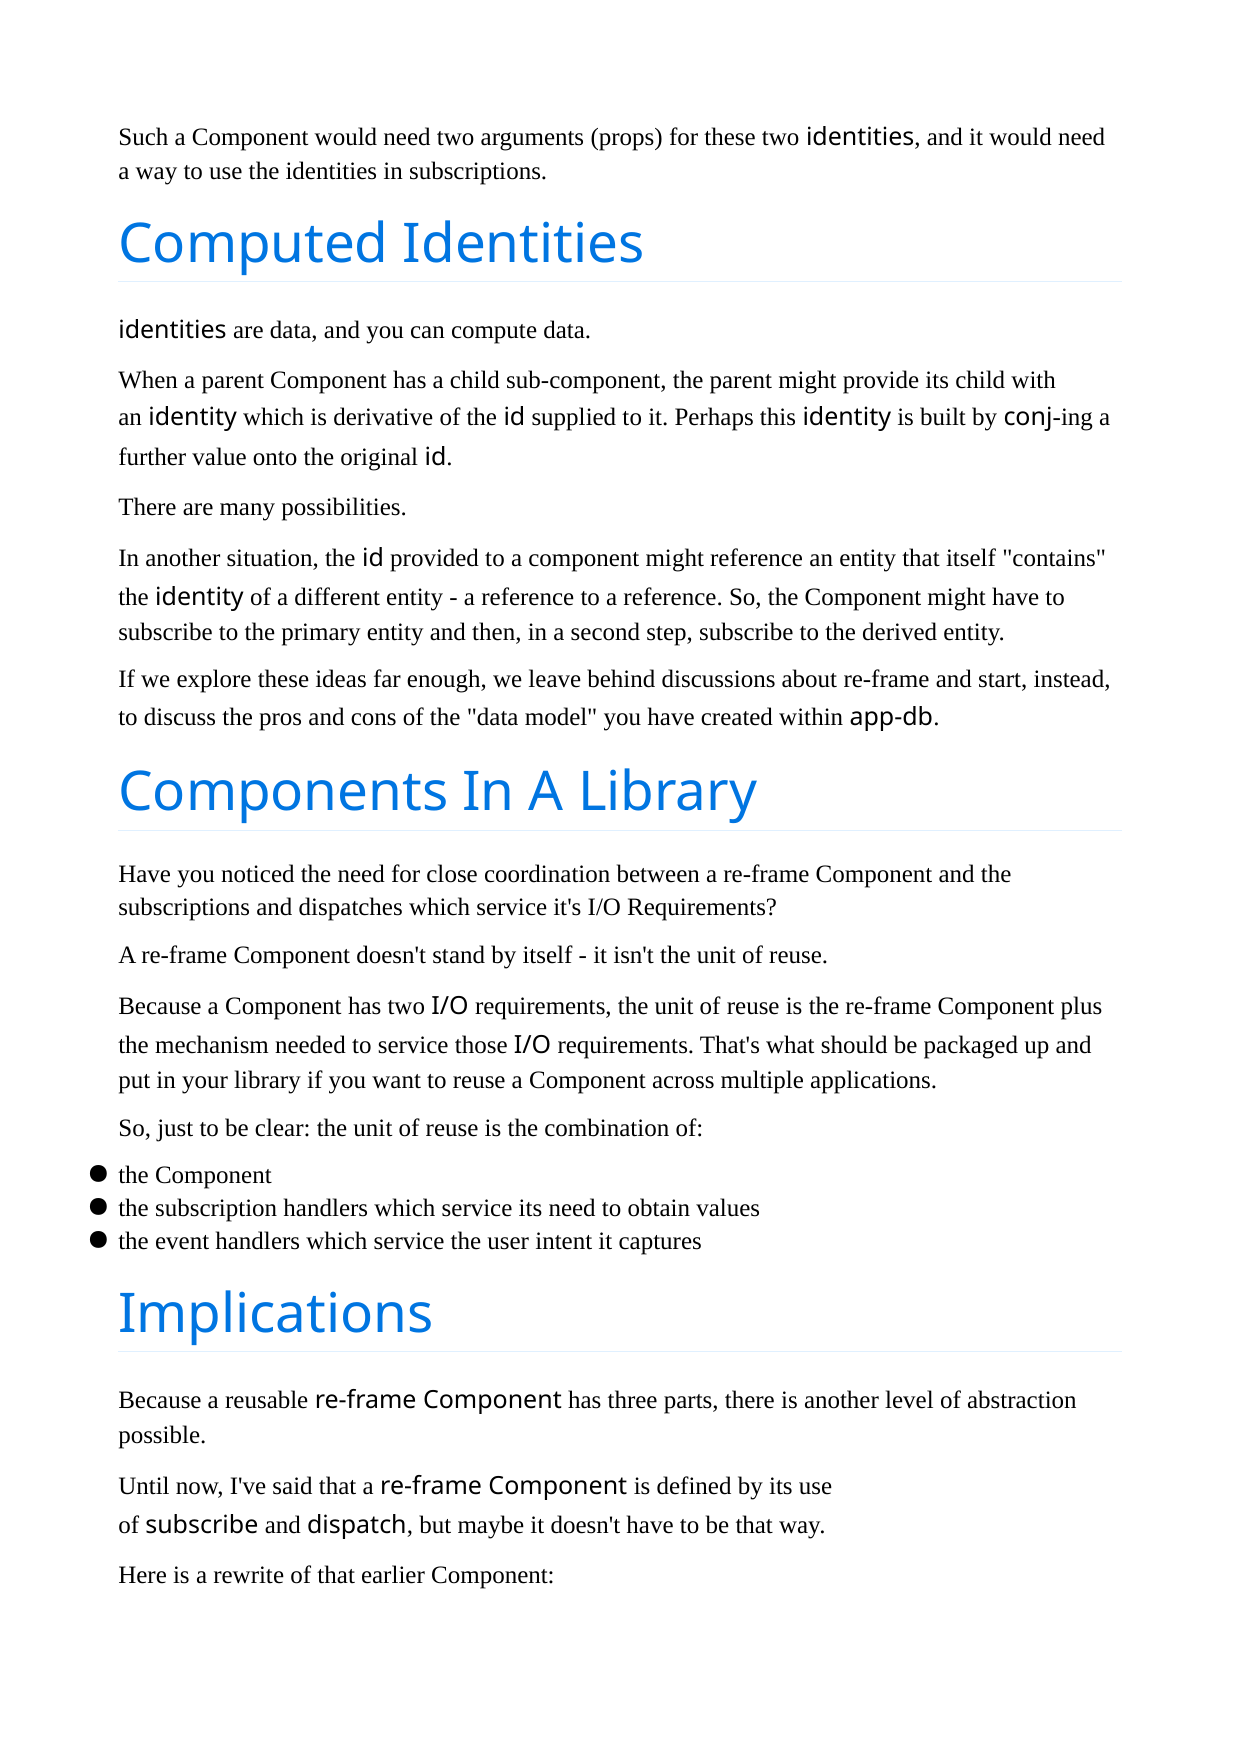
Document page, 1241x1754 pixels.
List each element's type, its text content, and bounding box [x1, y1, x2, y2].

text So, just to be clear: the unit of reuse is the combination of: [118, 1113, 1122, 1142]
text Because a reusable re-frame Component has three parts, there is another level of abstraction possible. [118, 1381, 1122, 1448]
list the subscription handlers which service its need to obtain values [118, 1193, 1122, 1222]
subtitle Components In A Library [118, 752, 1122, 830]
subtitle Implications [118, 1274, 1122, 1351]
text Until now, I've said that a re-frame Component is defined by its use of subscribe and dispatch, but maybe it doesn't have to be that way. [118, 1467, 1122, 1541]
text A re-frame Component doesn't stand by itself - it isn't the unit of reuse. [118, 940, 1122, 969]
text Here is a rewrite of that earlier Component: [118, 1560, 1122, 1589]
list the Component [118, 1160, 1122, 1189]
text There are many possibilities. [118, 492, 1122, 521]
list the event handlers which service the user intent it captures [118, 1226, 1122, 1255]
text If we explore these ideas far enough, we leave behind discussions about re-frame and start, instead, to discuss the pros and cons of the "data model" you have created within app-db. [118, 664, 1122, 732]
text Have you noticed the need for close coordination between a re-frame Component and the subscriptions and dispatches which service it's I/O Requirements? [118, 859, 1122, 921]
text In another situation, the id provided to a component might reference an entity that itself "contains" the identity of a different entity - a reference to a reference. So, the Component might have to subscribe to the primary entity and then, in a second step, subscribe to the derived entity. [118, 539, 1122, 646]
subtitle Computed Identities [118, 204, 1122, 281]
text When a parent Component has a child sub-component, the parent might provide its child with an identity which is derivative of the id supplied to it. Perhaps this identity is built by conj-ing a further value onto the original id. [118, 365, 1122, 472]
text Such a Component would need two arguments (props) for these two identities, and it would need a way to use the identities in subscriptions. [118, 118, 1122, 185]
text Because a Component has two I/O requirements, the unit of reuse is the re-frame Component plus the mechanism needed to service those I/O requirements. That's what should be packaged up and put in your library if you want to reuse a Component across multiple applications. [118, 988, 1122, 1094]
text identities are data, and you can compute data. [118, 311, 1122, 345]
